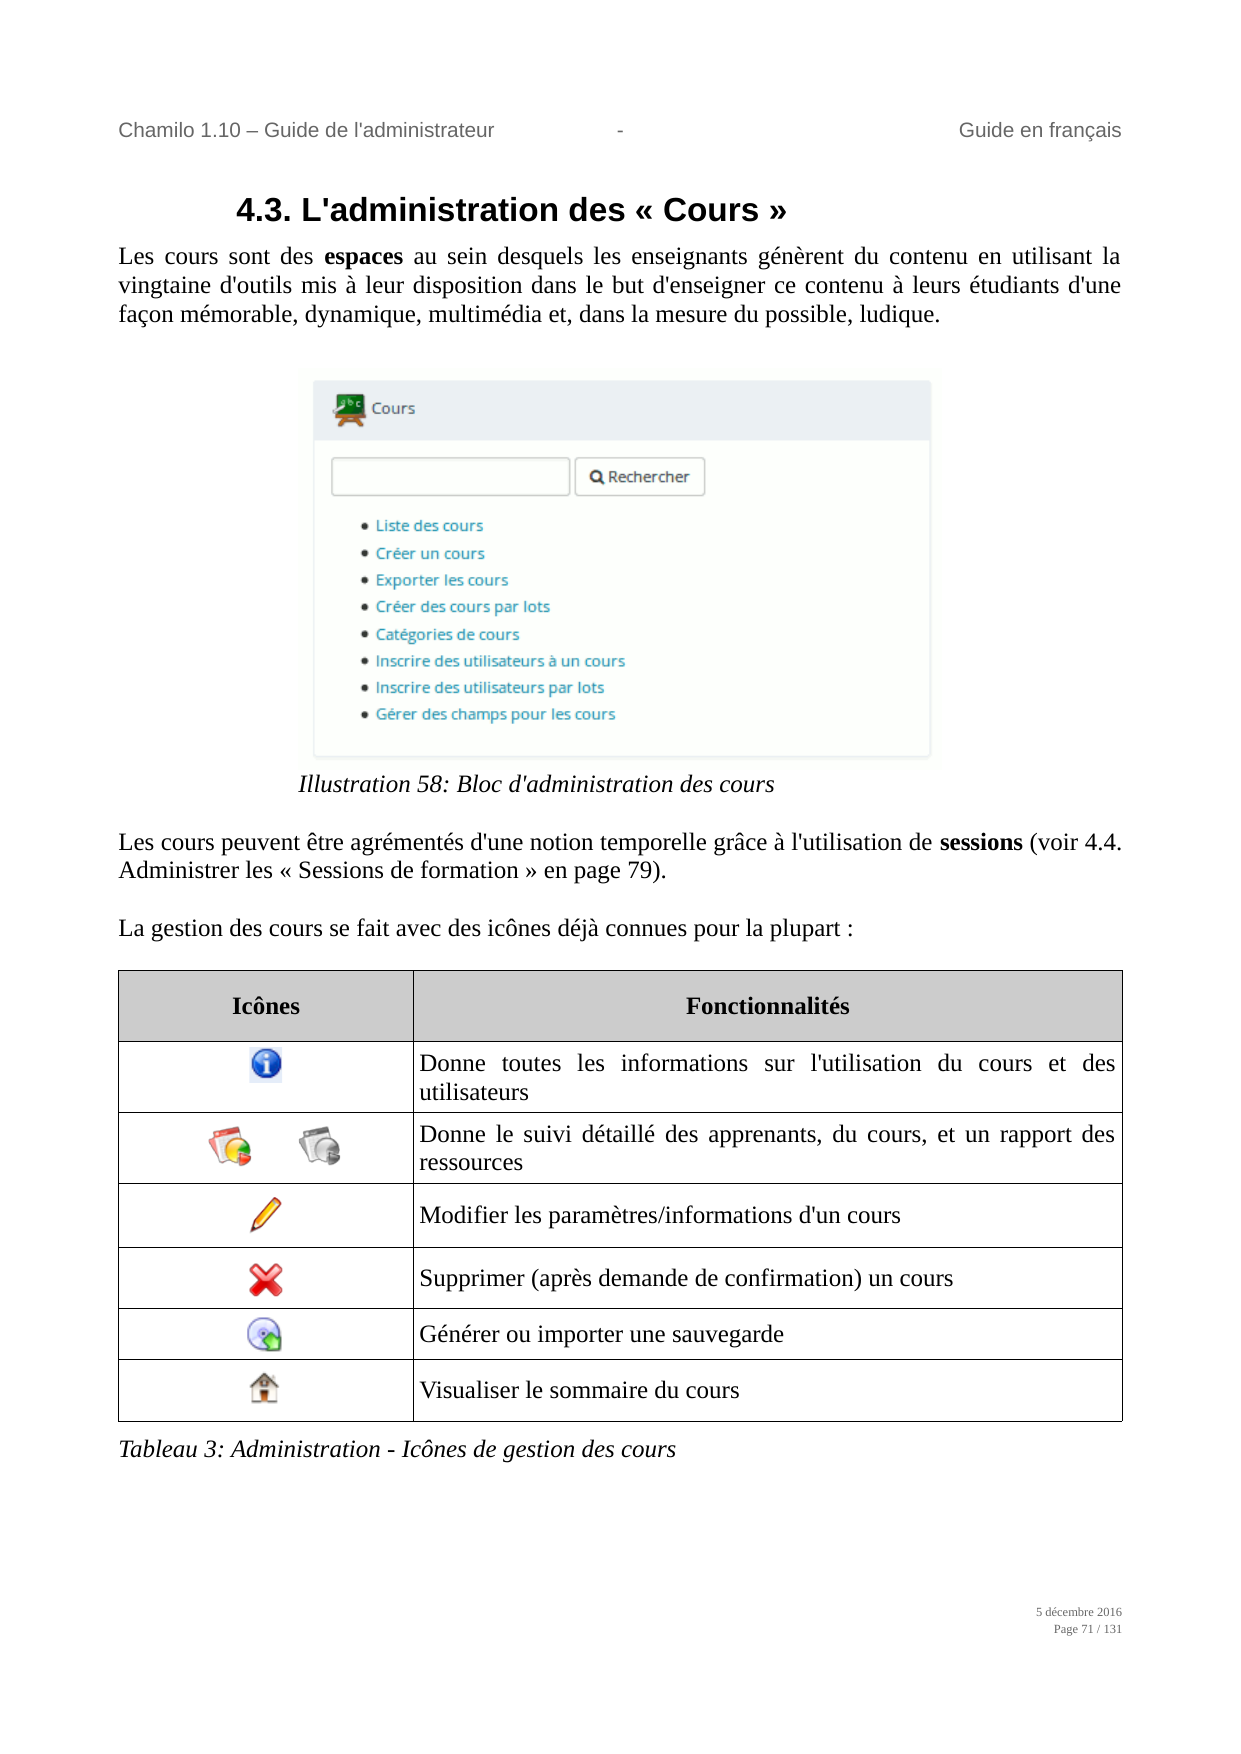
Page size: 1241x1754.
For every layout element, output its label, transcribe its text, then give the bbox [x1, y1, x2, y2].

table_header Fonctionnalités [414, 971, 1122, 1041]
picture [208, 1125, 252, 1168]
table_cell [119, 1365, 413, 1421]
text Les cours sont des espaces au sein desquels les enseignants génèrent du contenu en utilisant la vingtaine d'outils mis à leur disposition dans le but d'enseigner ce contenu à leurs étudiants d'une façon mémorable, dynamique, multimédia et, dans la mesure du possible, ludique. [118, 241, 1122, 327]
table_cell [119, 1113, 413, 1183]
table_cell Visualiser le sommaire du cours [414, 1360, 1122, 1421]
table_cell Donne toutes les informations sur l'utilisation du cours et des utilisateurs [414, 1042, 1122, 1112]
table_cell Donne le suivi détaillé des apprenants, du cours, et un rapport des ressources [414, 1113, 1122, 1183]
table_cell [119, 1314, 413, 1359]
table_cell Modifier les paramètres/informations d'un cours [414, 1184, 1122, 1247]
table_cell [119, 1042, 413, 1112]
table_header Icônes [119, 971, 413, 1041]
table_cell [119, 1248, 413, 1308]
subtitle L'administration des « Cours » [236, 190, 1122, 229]
table_cell Supprimer (après demande de confirmation) un cours [414, 1248, 1122, 1308]
table_cell [119, 1309, 413, 1313]
picture [298, 368, 942, 770]
table_cell [119, 1360, 413, 1364]
picture [298, 1125, 341, 1167]
table_cell [119, 1184, 413, 1247]
text Les cours peuvent être agrémentés d'une notion temporelle grâce à l'utilisation de sessions (voir 4.4Administrer les « Sessions de formation » en page 81). [118, 827, 1122, 884]
picture [247, 1261, 285, 1299]
text Illustration 58: Bloc d'administration des cours [298, 770, 942, 798]
text Tableau 3: Administration - Icônes de gestion des cours [118, 1434, 1122, 1462]
text La gestion des cours se fait avec des icônes déjà connues pour la plupart : [118, 913, 1122, 942]
picture [247, 1197, 284, 1234]
picture [249, 1047, 283, 1083]
picture [247, 1313, 285, 1358]
picture [247, 1364, 284, 1412]
table_cell Générer ou importer une sauvegarde [414, 1309, 1122, 1359]
